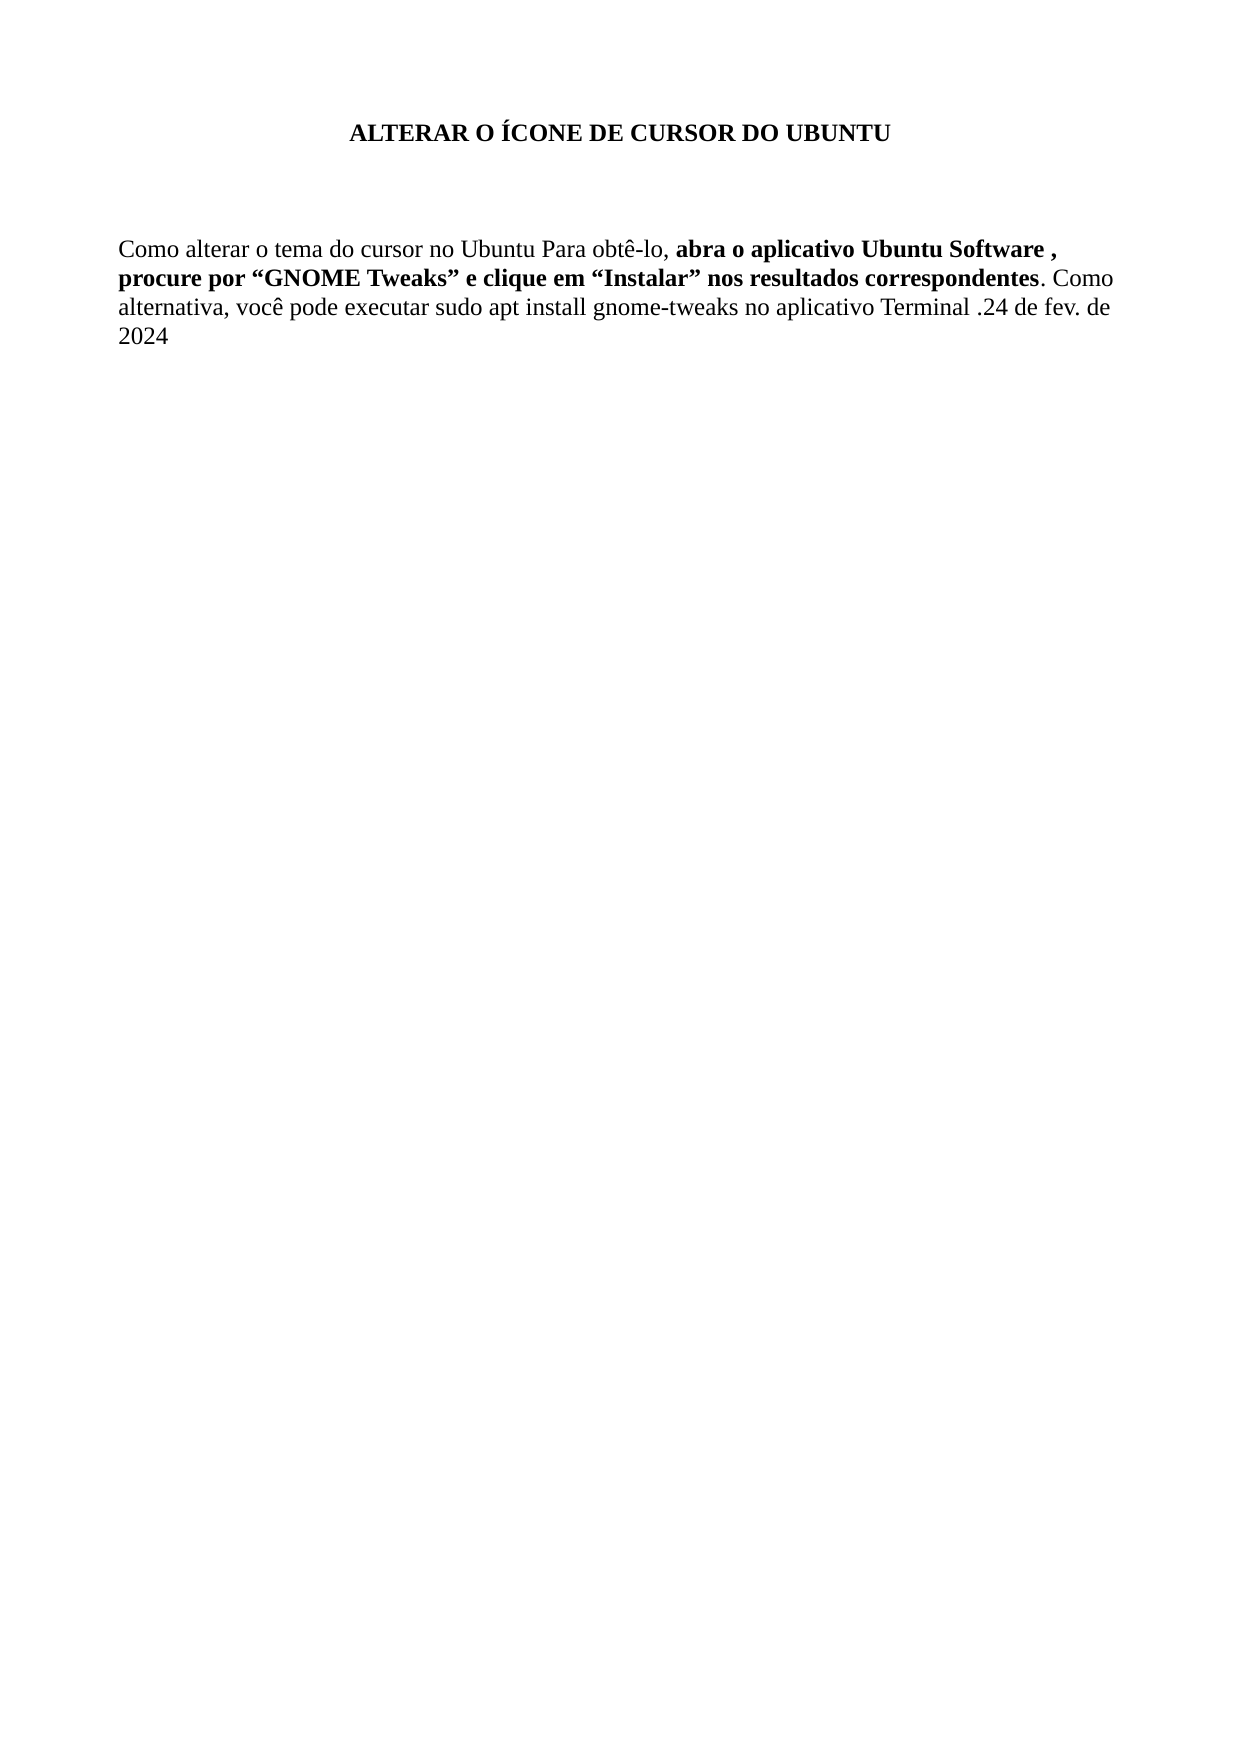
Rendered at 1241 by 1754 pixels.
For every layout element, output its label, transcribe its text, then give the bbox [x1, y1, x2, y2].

text Como alterar o tema do cursor no Ubuntu Para obtê-lo, abra o aplicativo Ubuntu Software , procure por “GNOME Tweaks” e clique em “Instalar” nos resultados correspondentes. Como alternativa, você pode executar sudo apt install gnome-tweaks no aplicativo Terminal .24 de fev. de 2024 [118, 234, 1122, 349]
text ALTERAR O ÍCONE DE CURSOR DO UBUNTU [118, 118, 1122, 147]
